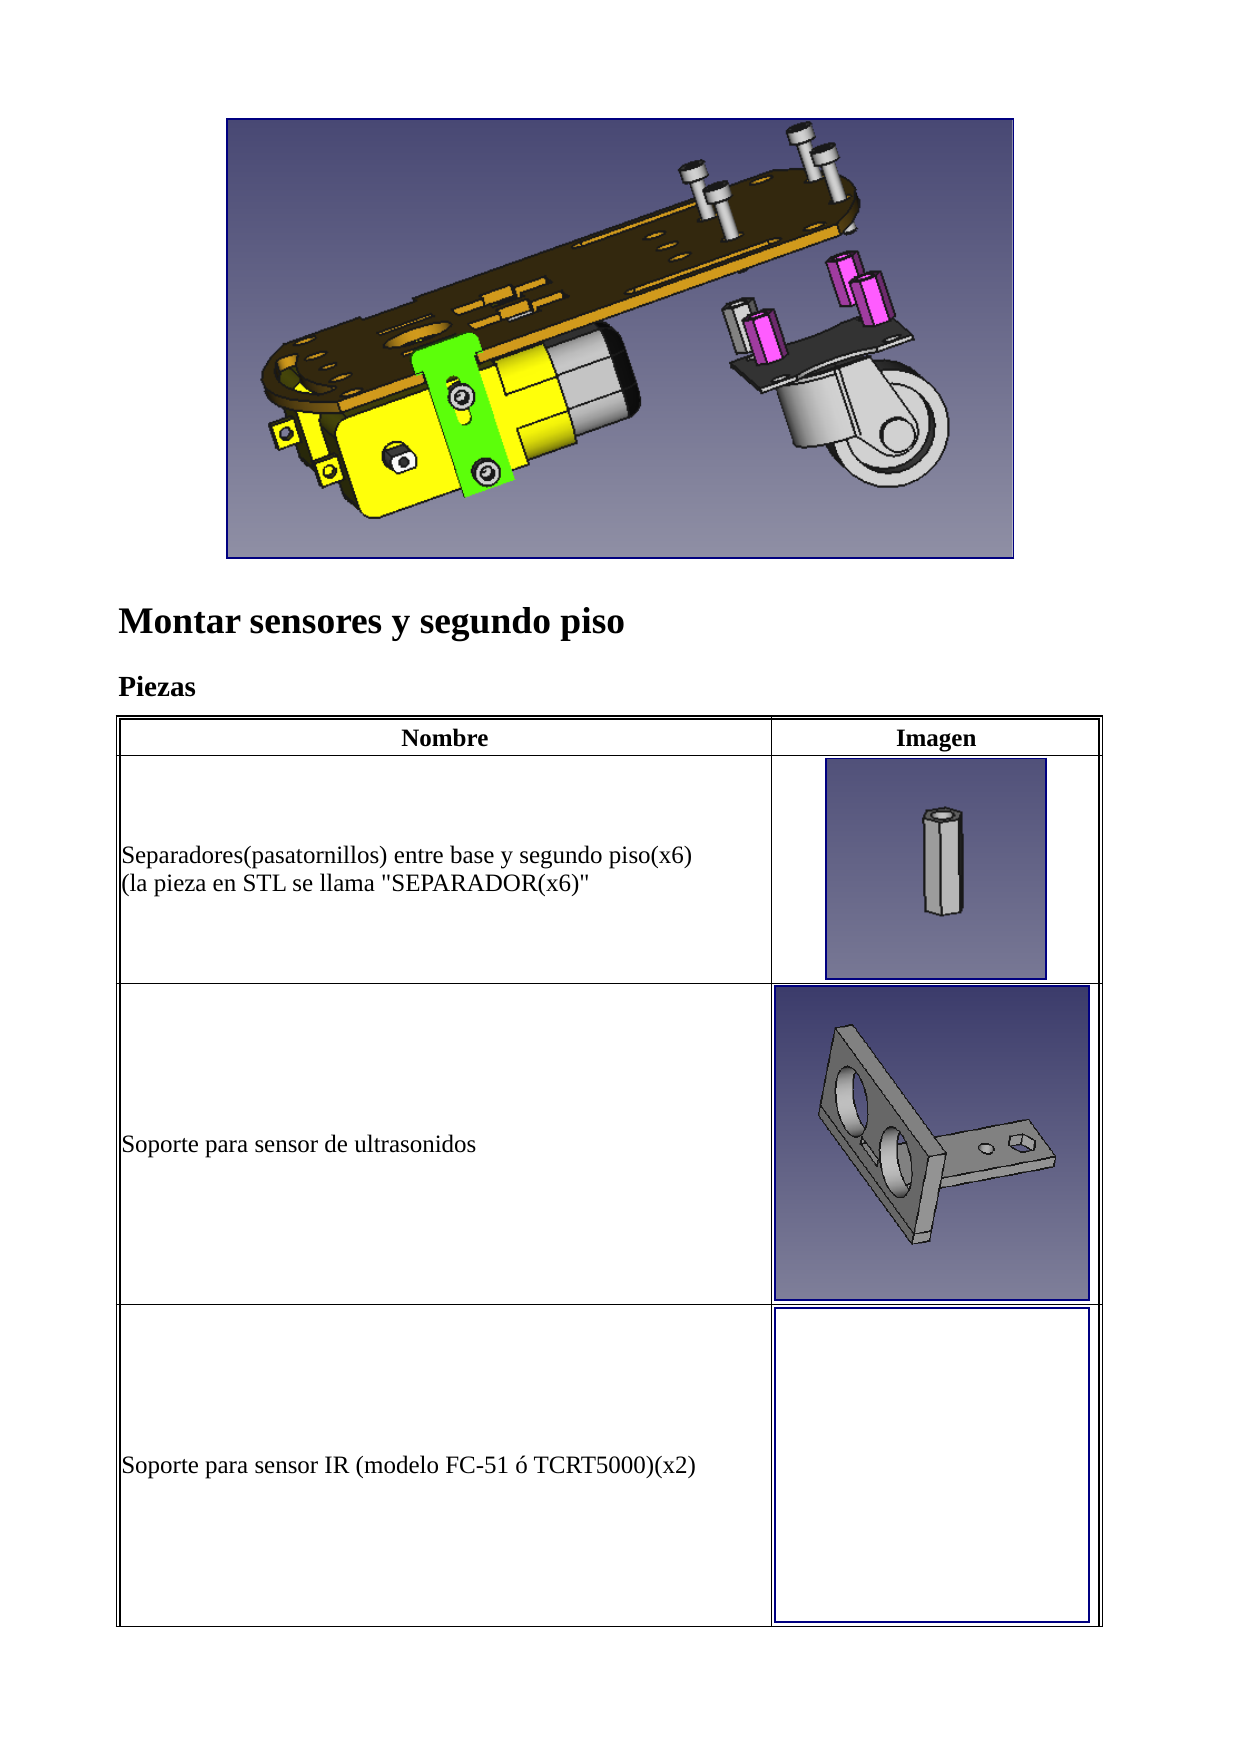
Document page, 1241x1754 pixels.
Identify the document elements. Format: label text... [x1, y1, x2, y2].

table_cell [772, 756, 1098, 982]
table_cell Soporte para sensor de ultrasonidos [121, 984, 771, 1304]
subtitle Piezas [118, 669, 1122, 702]
table_cell [772, 1305, 1098, 1626]
picture [776, 987, 1088, 1299]
table_cell [772, 984, 1098, 1304]
table_header Nombre [121, 720, 771, 754]
table_cell Separadores(pasatornillos) entre base y segundo piso(x6) (la pieza en STL se llama "SEPARADOR(x6)" [121, 756, 771, 982]
subtitle Montar sensores y segundo piso [118, 599, 1122, 642]
table_header Imagen [772, 720, 1098, 754]
table_cell Soporte para sensor IR (modelo FC-51 ó TCRT5000)(x2) [121, 1305, 771, 1626]
picture [228, 120, 1013, 557]
picture [827, 759, 1045, 978]
